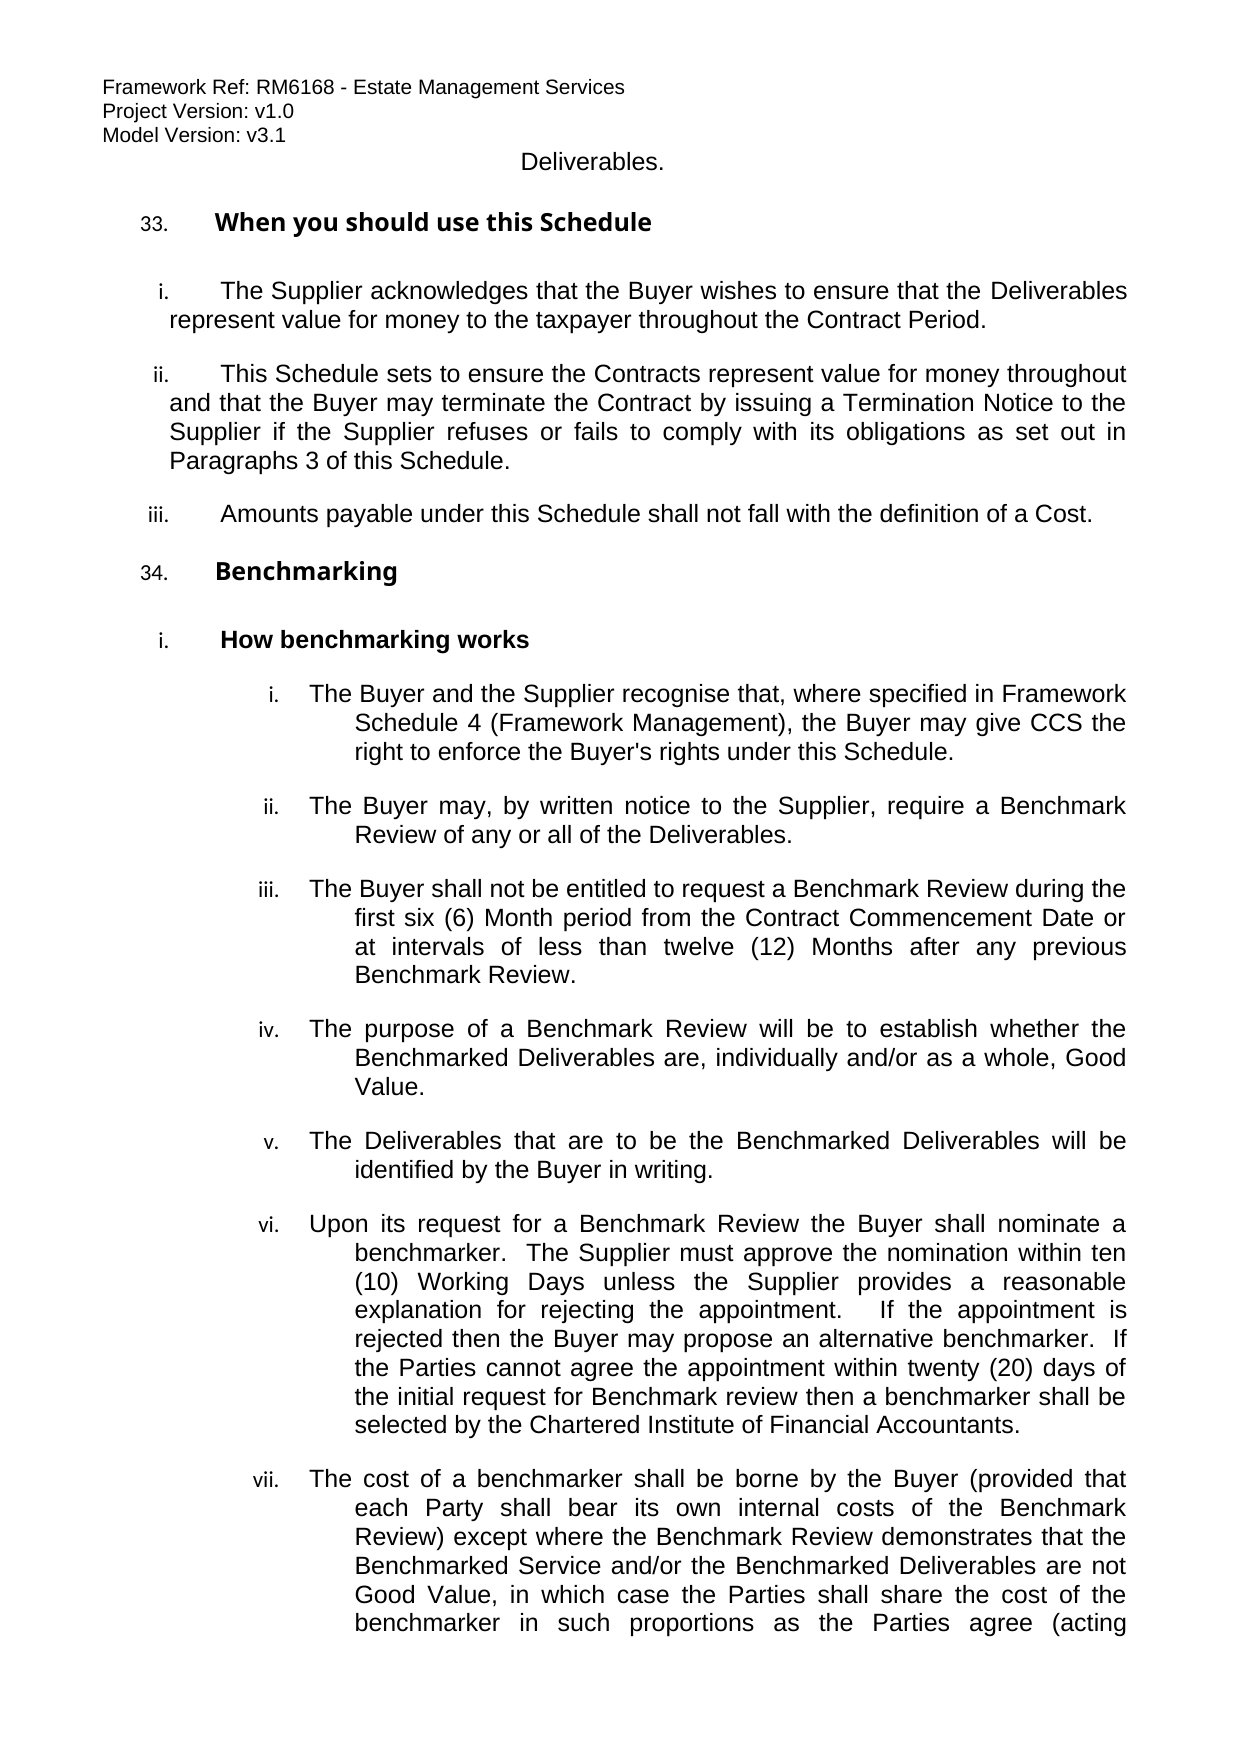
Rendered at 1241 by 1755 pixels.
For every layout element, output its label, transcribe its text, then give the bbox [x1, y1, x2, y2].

list Benchmarking [139, 553, 1128, 588]
list How benchmarking works [169, 625, 1128, 654]
list This Schedule sets to ensure the Contracts represent value for money throughout and that the Buyer may terminate the Contract by issuing a Termination Notice to the Supplier if the Supplier refuses or fails to comply with its obligations as set out in Paragraphs 3 of this Schedule. [169, 359, 1128, 474]
list The Buyer may, by written notice to the Supplier, require a Benchmark Review of any or all of the Deliverables. [279, 791, 1128, 849]
list Upon its request for a Benchmark Review the Buyer shall nominate a benchmarker. The Supplier must approve the nomination within ten (10) Working Days unless the Supplier provides a reasonable explanation for rejecting the appointment. If the appointment is rejected then the Buyer may propose an alternative benchmarker. If the Parties cannot agree the appointment within twenty (20) days of the initial request for Benchmark review then a benchmarker shall be selected by the Chartered Institute of Financial Accountants. [279, 1209, 1128, 1439]
list The Deliverables that are to be the Benchmarked Deliverables will be identified by the Buyer in writing. [279, 1126, 1128, 1184]
list The cost of a benchmarker shall be borne by the Buyer (provided that each Party shall bear its own internal costs of the Benchmark Review) except where the Benchmark Review demonstrates that the Benchmarked Service and/or the Benchmarked Deliverables are not Good Value, in which case the Parties shall share the cost of the benchmarker in such proportions as the Parties agree (acting [279, 1464, 1128, 1637]
list The Supplier acknowledges that the Buyer wishes to ensure that the Deliverables represent value for money to the taxpayer throughout the Contract Period. [169, 276, 1128, 334]
list The Buyer and the Supplier recognise that, where specified in Framework Schedule 4 (Framework Management), the Buyer may give CCS the right to enforce the Buyer's rights under this Schedule. [279, 679, 1128, 766]
list When you should use this Schedule [139, 204, 1128, 238]
table_cell [207, 147, 509, 192]
list The purpose of a Benchmark Review will be to establish whether the Benchmarked Deliverables are, individually and/or as a whole, Good Value. [279, 1014, 1128, 1101]
list Amounts payable under this Schedule shall not fall with the definition of a Cost. [169, 499, 1128, 528]
list The Buyer shall not be entitled to request a Benchmark Review during the first six (6) Month period from the Contract Commencement Date or at intervals of less than twelve (12) Months after any previous Benchmark Review. [279, 874, 1128, 989]
table_cell Deliverables. [509, 147, 1045, 192]
